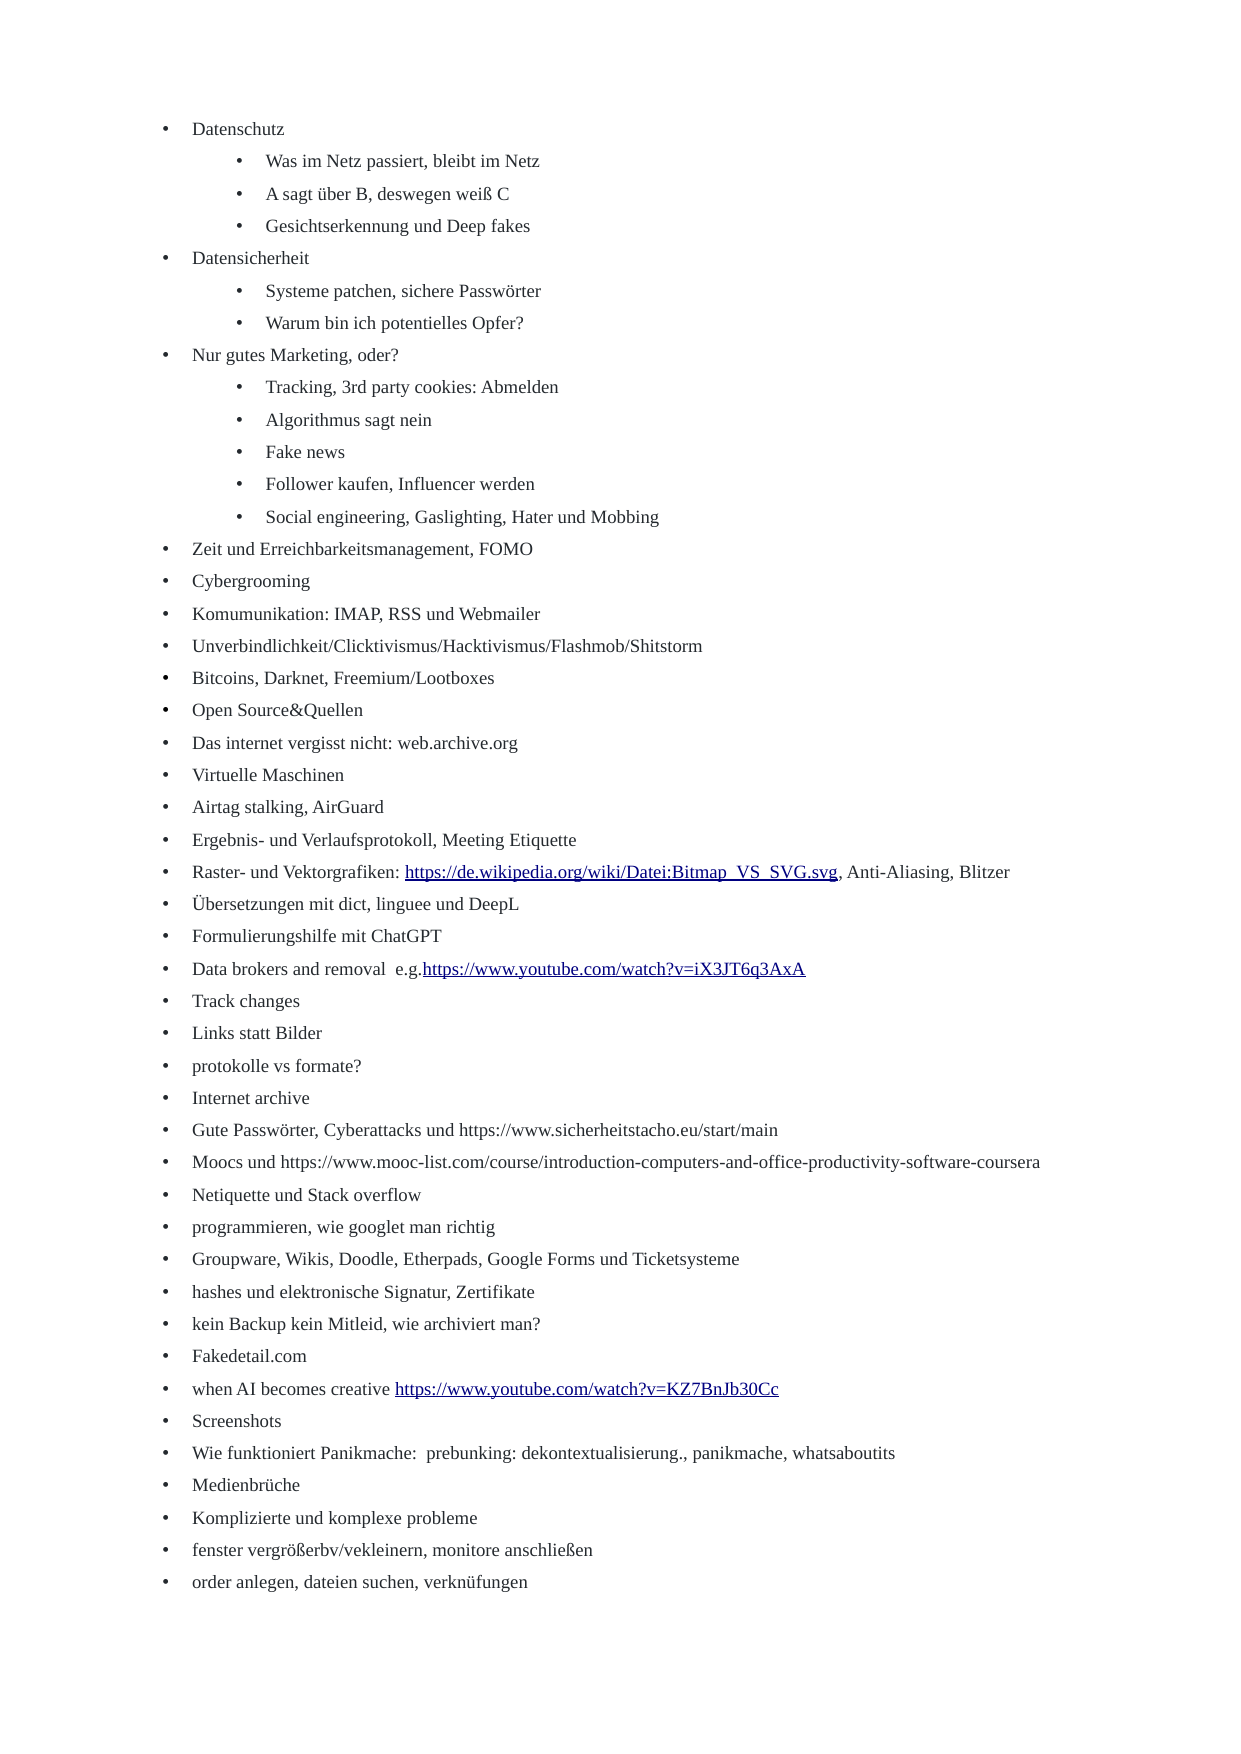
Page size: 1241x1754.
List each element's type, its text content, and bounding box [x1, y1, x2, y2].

list Zeit und Erreichbarkeitsmanagement, FOMO [162, 538, 1122, 559]
list Fake news [236, 441, 1122, 463]
list Komplizierte und komplexe probleme [162, 1507, 1122, 1528]
list Nur gutes Marketing, oder? [162, 344, 1122, 366]
list Gute Passwörter, Cyberattacks und https://www.sicherheitstacho.eu/start/main [162, 1119, 1122, 1141]
list fenster vergrößerbv/vekleinern, monitore anschließen [162, 1539, 1122, 1561]
list Ergebnis- und Verlaufsprotokoll, Meeting Etiquette [162, 828, 1122, 850]
list Netiquette und Stack overflow [162, 1184, 1122, 1205]
list Formulierungshilfe mit ChatGPT [162, 925, 1122, 947]
list Algorithmus sagt nein [236, 409, 1122, 430]
list Virtuelle Maschinen [162, 764, 1122, 786]
list Wie funktioniert Panikmache: prebunking: dekontextualisierung., panikmache, whatsaboutits [162, 1442, 1122, 1464]
list Datensicherheit [162, 247, 1122, 269]
list Moocs und https://www.mooc-list.com/course/introduction-computers-and-office-productivity-software-coursera [162, 1151, 1122, 1173]
list kein Backup kein Mitleid, wie archiviert man? [162, 1313, 1122, 1334]
list Komumunikation: IMAP, RSS und Webmailer [162, 602, 1122, 624]
list Was im Netz passiert, bleibt im Netz [236, 150, 1122, 172]
list programmieren, wie googlet man richtig [162, 1216, 1122, 1238]
list Medienbrüche [162, 1474, 1122, 1496]
list Übersetzungen mit dict, linguee und DeepL [162, 893, 1122, 915]
list Data brokers and removal e.g.https://www.youtube.com/watch?v=iX3JT6q3AxA [162, 958, 1122, 979]
list Warum bin ich potentielles Opfer? [236, 312, 1122, 333]
list Fakedetail.com [162, 1345, 1122, 1367]
list Bitcoins, Darknet, Freemium/Lootboxes [162, 667, 1122, 689]
list Groupware, Wikis, Doodle, Etherpads, Google Forms und Ticketsysteme [162, 1248, 1122, 1270]
list Tracking, 3rd party cookies: Abmelden [236, 376, 1122, 398]
list A sagt über B, deswegen weiß C [236, 183, 1122, 204]
list Systeme patchen, sichere Passwörter [236, 279, 1122, 301]
list protokolle vs formate? [162, 1054, 1122, 1076]
list Cybergrooming [162, 570, 1122, 592]
list Gesichtserkennung und Deep fakes [236, 215, 1122, 237]
list hashes und elektronische Signatur, Zertifikate [162, 1281, 1122, 1302]
list order anlegen, dateien suchen, verknüfungen [162, 1571, 1122, 1593]
list Airtag stalking, AirGuard [162, 796, 1122, 818]
list Internet archive [162, 1087, 1122, 1108]
list Datenschutz [162, 118, 1122, 140]
list Social engineering, Gaslighting, Hater und Mobbing [236, 506, 1122, 527]
list Unverbindlichkeit/Clicktivismus/Hacktivismus/Flashmob/Shitstorm [162, 635, 1122, 656]
list when AI becomes creative https://www.youtube.com/watch?v=KZ7BnJb30Cc [162, 1377, 1122, 1399]
list Follower kaufen, Influencer werden [236, 473, 1122, 495]
list Track changes [162, 990, 1122, 1012]
list Screenshots [162, 1410, 1122, 1431]
list Links statt Bilder [162, 1022, 1122, 1044]
list Open Source&Quellen [162, 699, 1122, 721]
list Raster- und Vektorgrafiken: https://de.wikipedia.org/wiki/Datei:Bitmap_VS_SVG.svg, Anti-Aliasing, Blitzer [162, 861, 1122, 882]
list Das internet vergisst nicht: web.archive.org [162, 732, 1122, 753]
